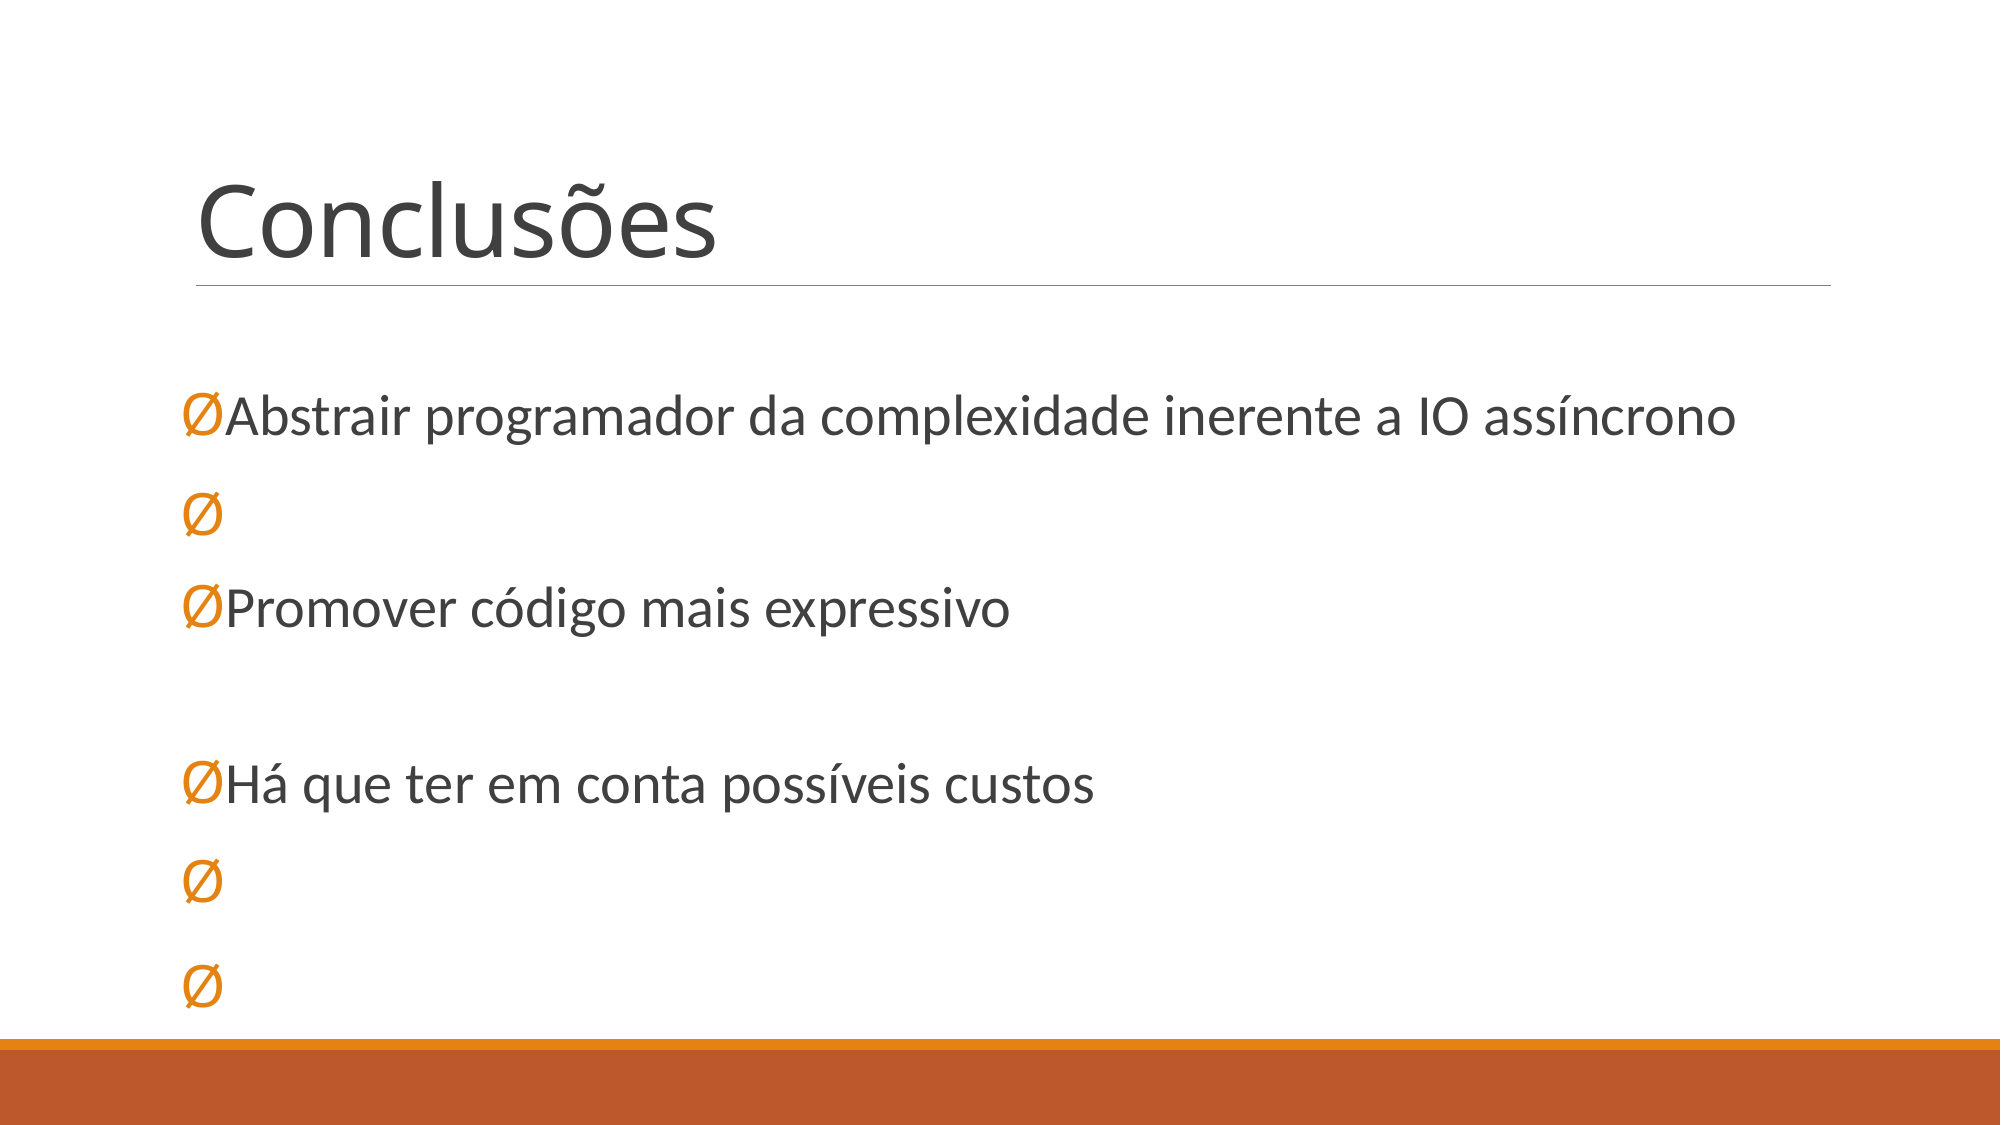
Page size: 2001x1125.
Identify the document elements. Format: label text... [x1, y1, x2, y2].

title Conclusões [180, 47, 1831, 286]
list Abstrair programador da complexidade inerente a IO assíncrono Promover código mais expressivo Há que ter em conta possíveis custos [180, 302, 1831, 963]
